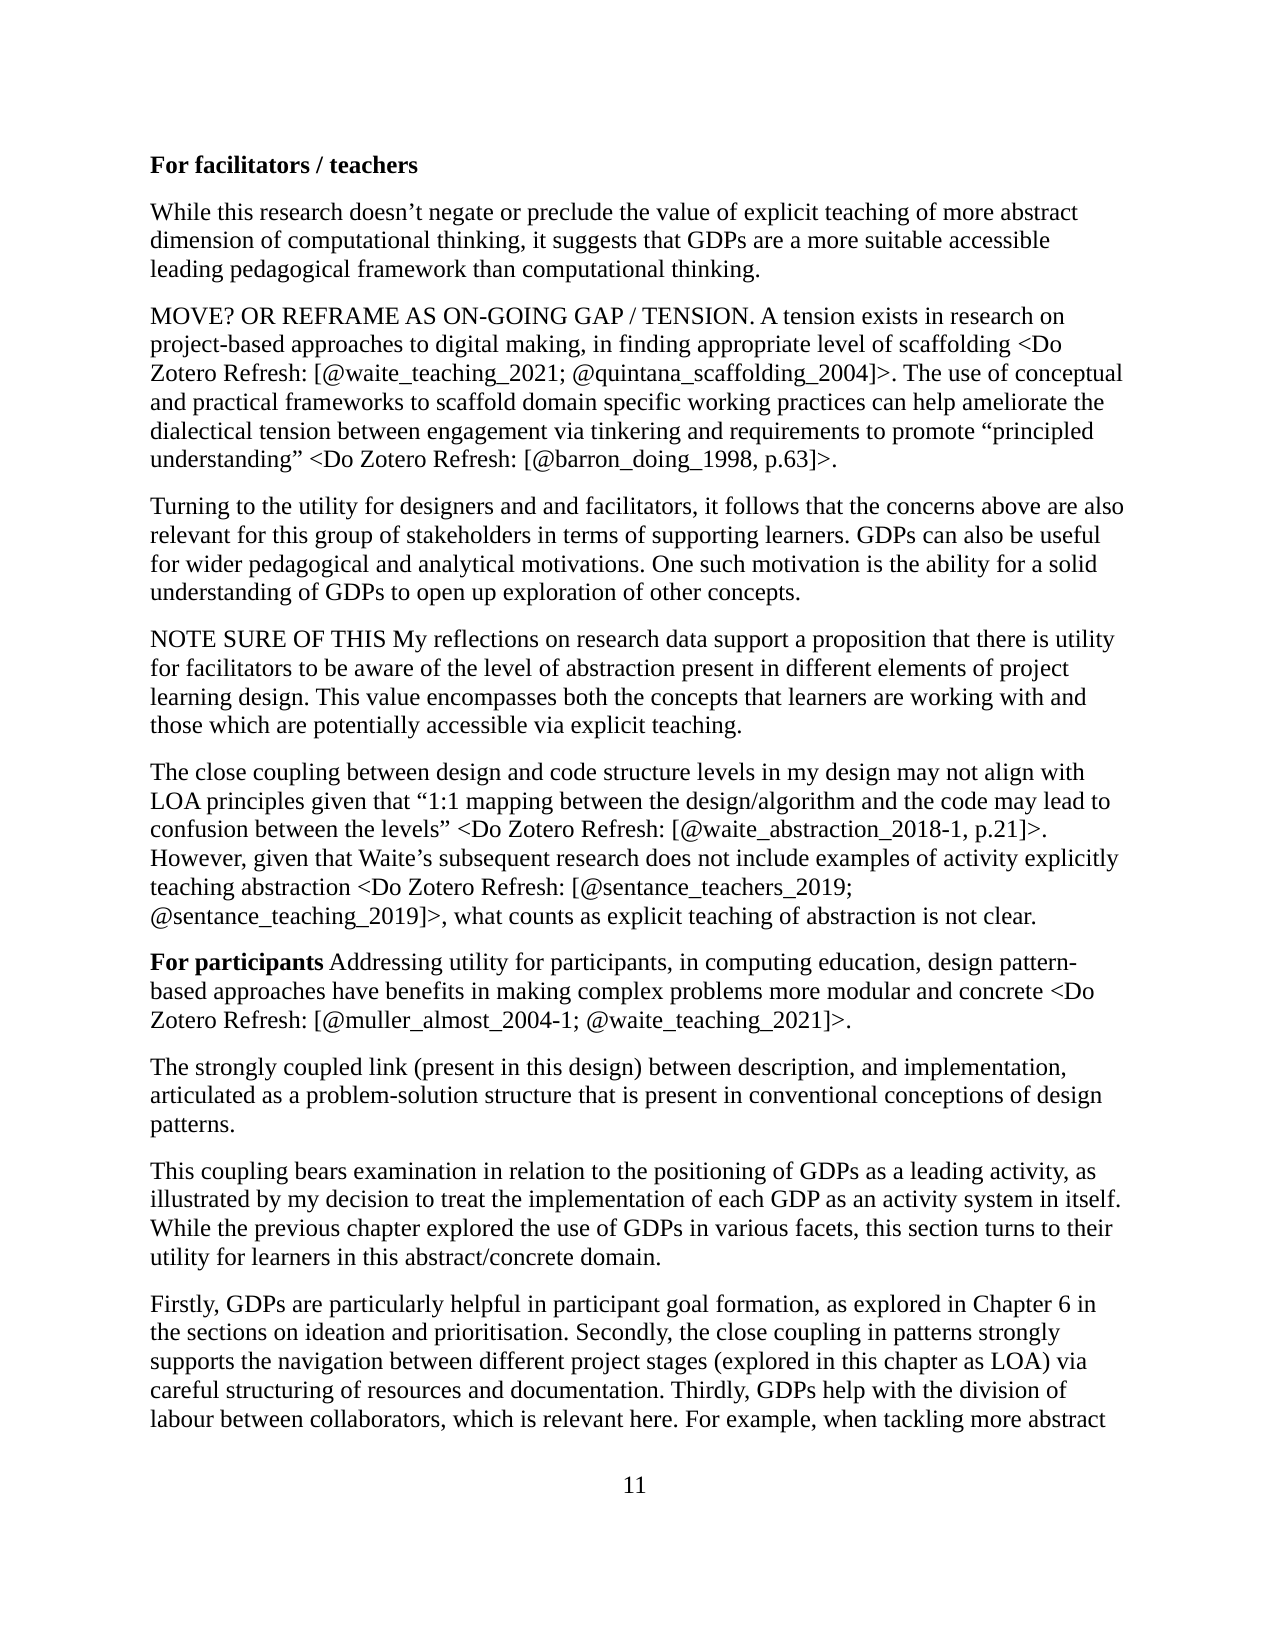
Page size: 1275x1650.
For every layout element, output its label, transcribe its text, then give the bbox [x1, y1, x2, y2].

text This coupling bears examination in relation to the positioning of GDPs as a leading activity, as illustrated by my decision to treat the implementation of each GDP as an activity system in itself. While the previous chapter explored the use of GDPs in various facets, this section turns to their utility for learners in this abstract/concrete domain. [150, 1156, 1125, 1271]
text NOTE SURE OF THIS My reflections on research data support a proposition that there is utility for facilitators to be aware of the level of abstraction present in different elements of project learning design. This value encompasses both the concepts that learners are working with and those which are potentially accessible via explicit teaching. [150, 624, 1125, 739]
text The close coupling between design and code structure levels in my design may not align with LOA principles given that “1:1 mapping between the design/algorithm and the code may lead to confusion between the levels” <Do Zotero Refresh: [@waite_abstraction_2018-1, p.21]>. However, given that Waite’s subsequent research does not include examples of activity explicitly teaching abstraction <Do Zotero Refresh: [@sentance_teachers_2019; @sentance_teaching_2019]>, what counts as explicit teaching of abstraction is not clear. [150, 757, 1125, 929]
text MOVE? OR REFRAME AS ON-GOING GAP / TENSION. A tension exists in research on project-based approaches to digital making, in finding appropriate level of scaffolding <Do Zotero Refresh: [@waite_teaching_2021; @quintana_scaffolding_2004]>. The use of conceptual and practical frameworks to scaffold domain specific working practices can help ameliorate the dialectical tension between engagement via tinkering and requirements to promote “principled understanding” <Do Zotero Refresh: [@barron_doing_1998, p.63]>. [150, 301, 1125, 473]
text Turning to the utility for designers and and facilitators, it follows that the concerns above are also relevant for this group of stakeholders in terms of supporting learners. GDPs can also be useful for wider pedagogical and analytical motivations. One such motivation is the ability for a solid understanding of GDPs to open up exploration of other concepts. [150, 491, 1125, 606]
text For facilitators / teachers [150, 150, 1125, 179]
text Firstly, GDPs are particularly helpful in participant goal formation, as explored in Chapter 6 in the sections on ideation and prioritisation. Secondly, the close coupling in patterns strongly supports the navigation between different project stages (explored in this chapter as LOA) via careful structuring of resources and documentation. Thirdly, GDPs help with the division of labour between collaborators, which is relevant here. For example, when tackling more abstract [150, 1289, 1125, 1432]
text The strongly coupled link (present in this design) between description, and implementation, articulated as a problem-solution structure that is present in conventional conceptions of design patterns. [150, 1052, 1125, 1138]
text While this research doesn’t negate or preclude the value of explicit teaching of more abstract dimension of computational thinking, it suggests that GDPs are a more suitable accessible leading pedagogical framework than computational thinking. [150, 197, 1125, 283]
text For participants Addressing utility for participants, in computing education, design pattern-based approaches have benefits in making complex problems more modular and concrete <Do Zotero Refresh: [@muller_almost_2004-1; @waite_teaching_2021]>. [150, 947, 1125, 1034]
